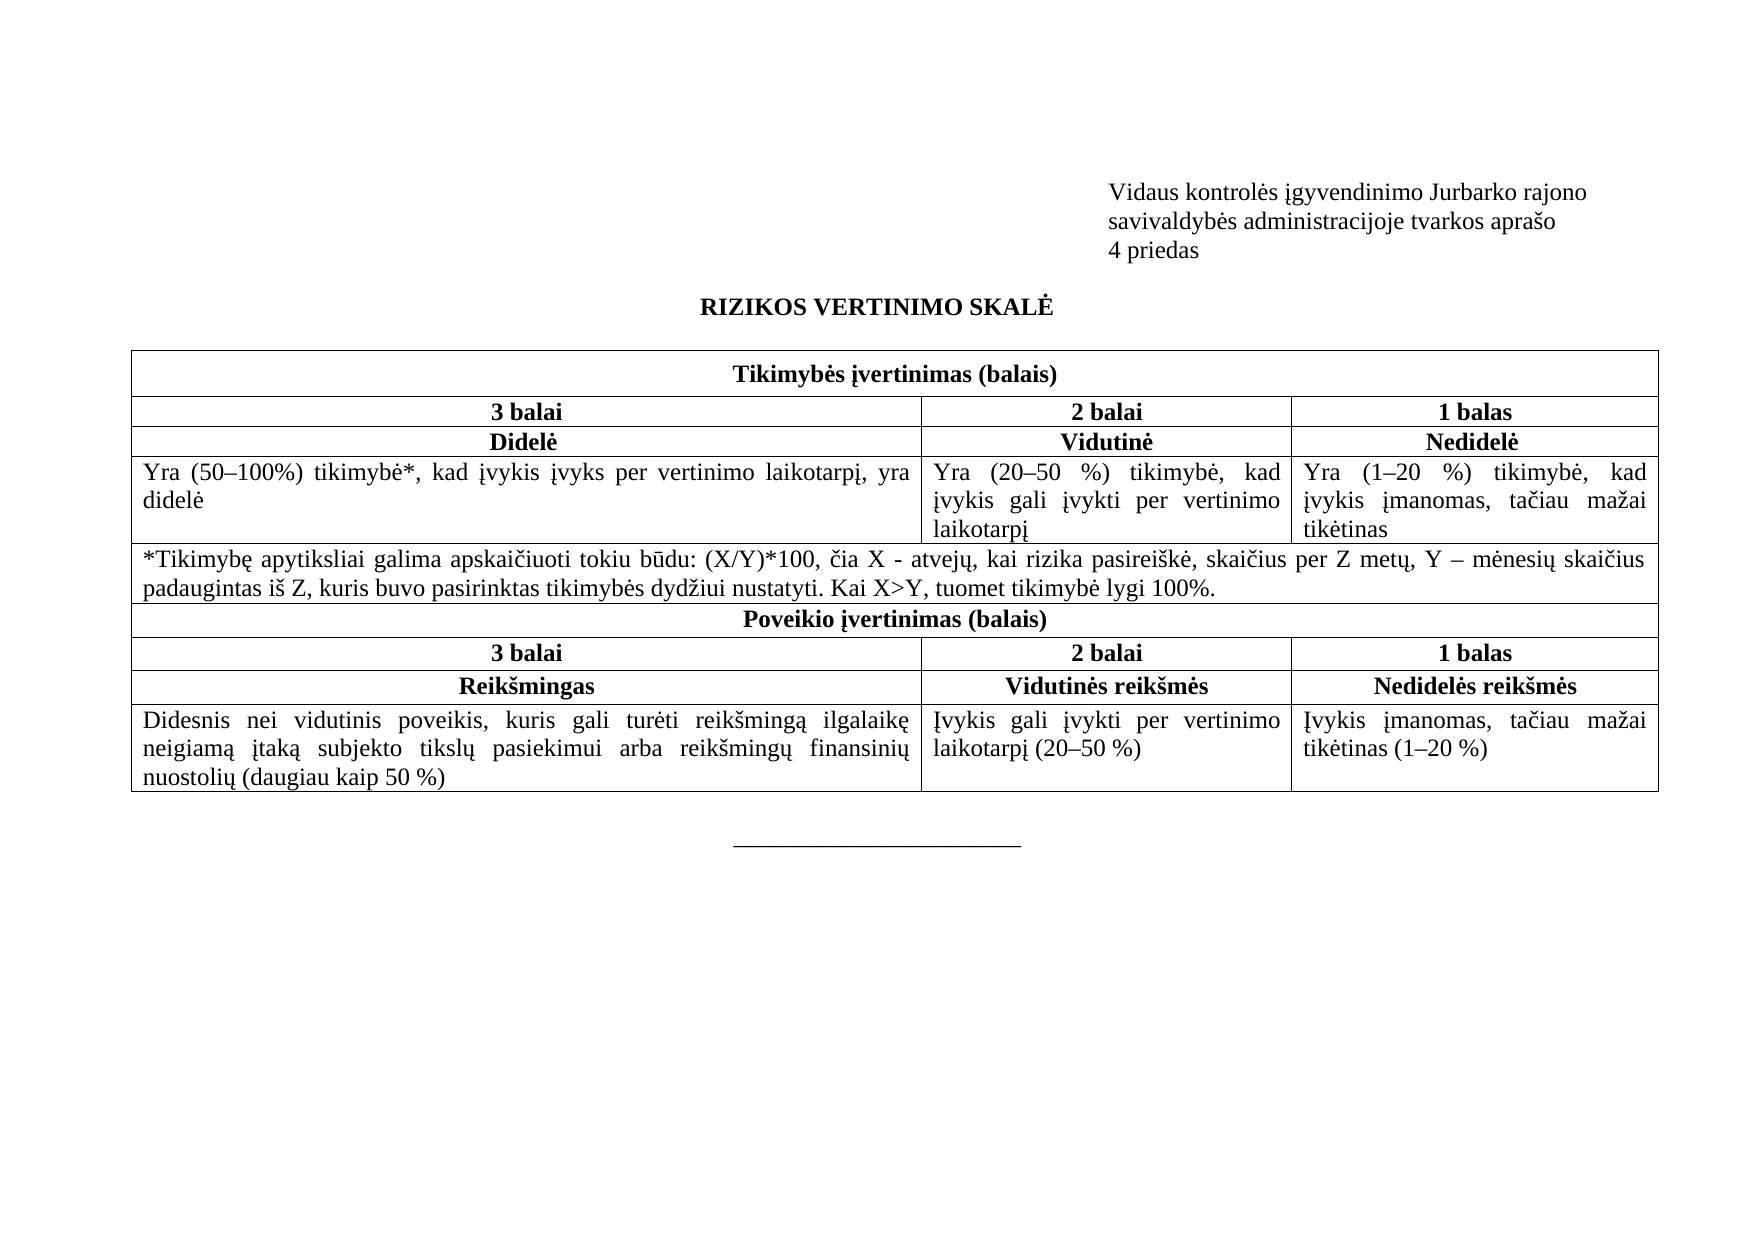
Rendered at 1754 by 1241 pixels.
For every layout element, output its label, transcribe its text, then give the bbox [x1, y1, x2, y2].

table_cell Nedidelės reikšmės [1292, 671, 1658, 704]
table_cell Didelė [132, 427, 921, 456]
table_cell 1 balas [1292, 638, 1658, 670]
table_cell Poveikio įvertinimas (balais) [132, 604, 1658, 637]
table_cell *Tikimybę apytiksliai galima apskaičiuoti tokiu būdu: (X/Y)*100, čia X - atvejų, kai rizika pasireiškė, skaičius per Z metų, Y – mėnesių skaičius padaugintas iš Z, kuris buvo pasirinktas tikimybės dydžiui nustatyti. Kai X>Y, tuomet tikimybė lygi 100%. [132, 544, 1658, 603]
table_cell Įvykis įmanomas, tačiau mažai tikėtinas (1–20 %) [1292, 705, 1658, 791]
text RIZIKOS VERTINIMO SKALĖ [118, 292, 1636, 321]
table_cell Įvykis gali įvykti per vertinimo laikotarpį (20–50 %) [922, 705, 1291, 791]
table_cell Yra (1–20 %) tikimybė, kad įvykis įmanomas, tačiau mažai tikėtinas [1292, 457, 1658, 543]
text _______________________ [118, 821, 1636, 849]
table_cell Nedidelė [1292, 427, 1658, 456]
table_cell Vidutinė [922, 427, 1291, 456]
table_cell 3 balai [132, 397, 921, 426]
table_cell 1 balas [1292, 397, 1658, 426]
table_cell Yra (50–100%) tikimybė*, kad įvykis įvyks per vertinimo laikotarpį, yra didelė [132, 457, 921, 543]
table_cell Reikšmingas [132, 671, 921, 704]
table_cell Didesnis nei vidutinis poveikis, kuris gali turėti reikšmingą ilgalaikę neigiamą įtaką subjekto tikslų pasiekimui arba reikšmingų finansinių nuostolių (daugiau kaip 50 %) [132, 705, 921, 791]
table_header Tikimybės įvertinimas (balais) [132, 351, 1658, 396]
text Vidaus kontrolės įgyvendinimo Jurbarko rajono [1108, 177, 1636, 206]
text savivaldybės administracijoje tvarkos aprašo [1108, 206, 1636, 235]
text 4 priedas [591, 235, 1636, 263]
table_cell 2 balai [922, 638, 1291, 670]
table_cell Vidutinės reikšmės [922, 671, 1291, 704]
table_cell 3 balai [132, 638, 921, 670]
table_cell 2 balai [922, 397, 1291, 426]
table_cell Yra (20–50 %) tikimybė, kad įvykis gali įvykti per vertinimo laikotarpį [922, 457, 1291, 543]
